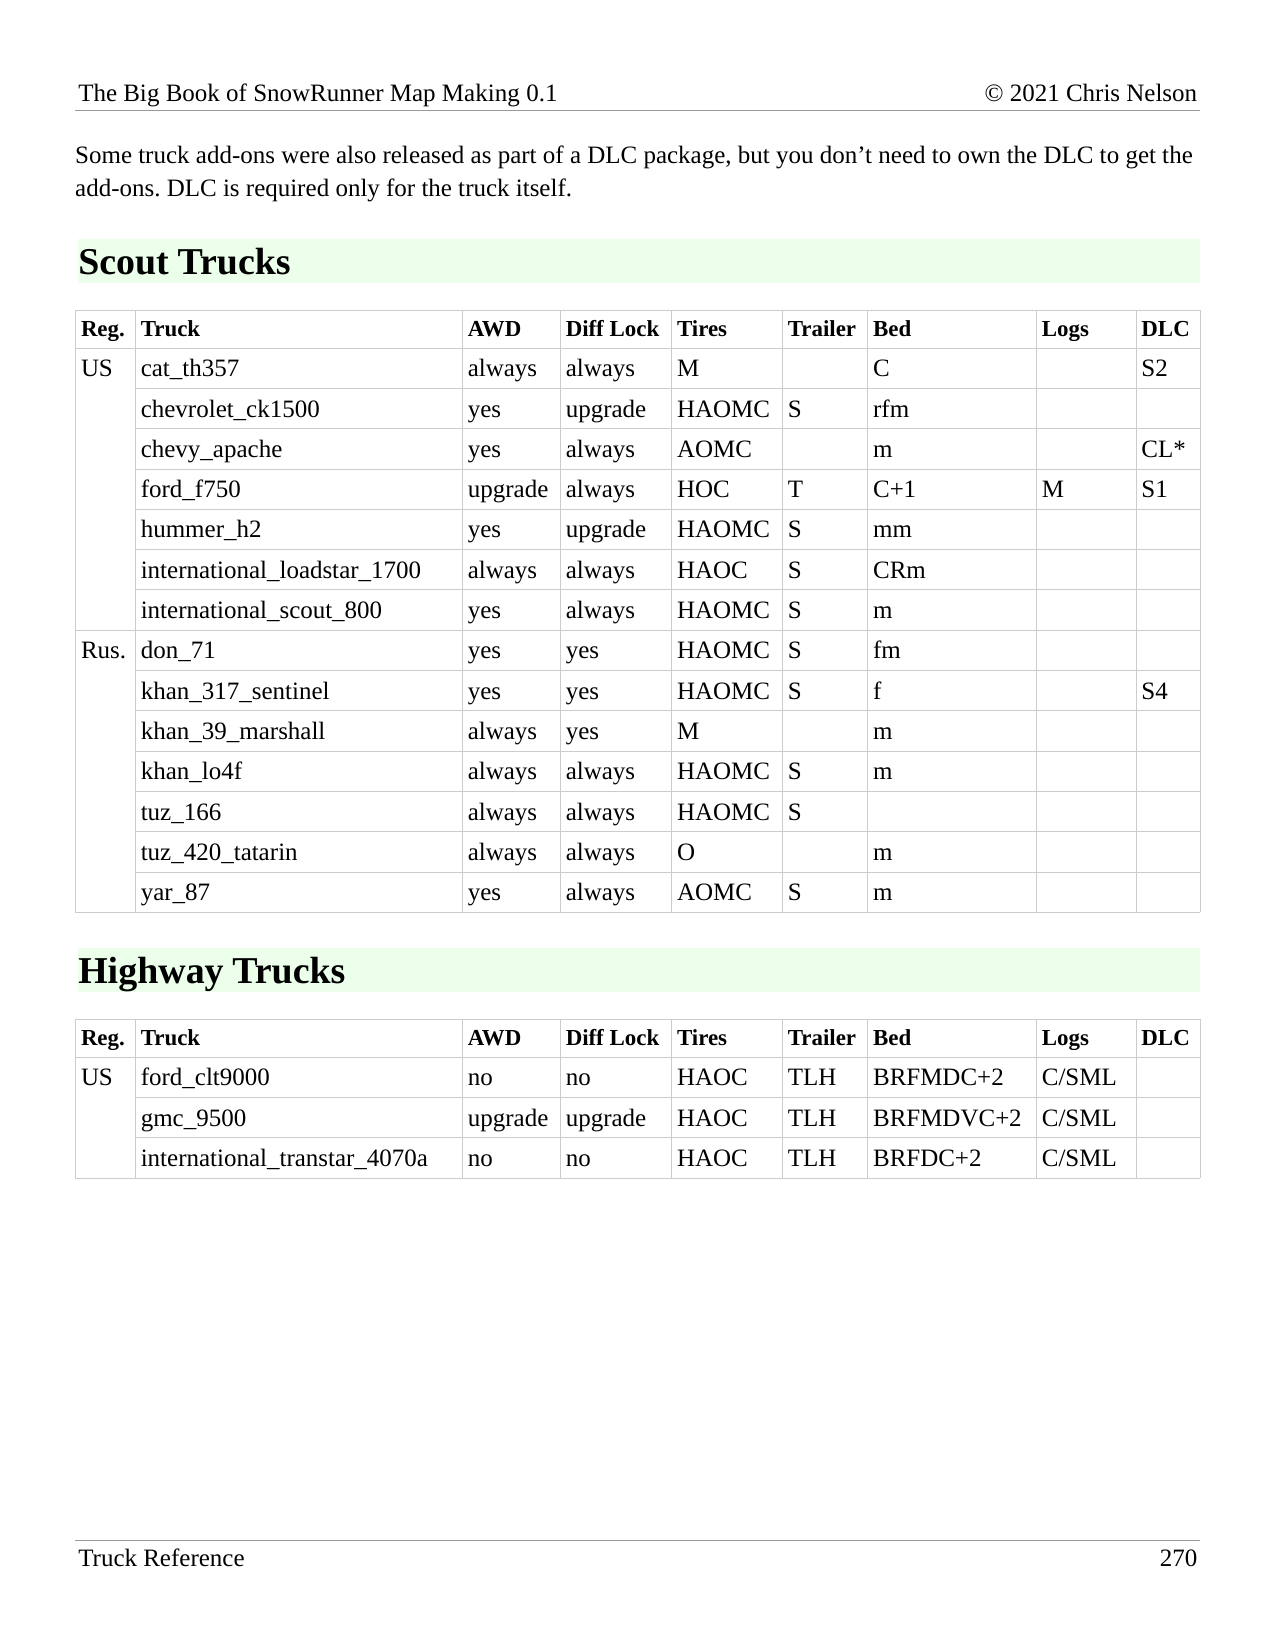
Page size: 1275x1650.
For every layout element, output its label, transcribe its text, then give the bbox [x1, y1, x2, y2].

table_cell upgrade [561, 389, 671, 428]
table_cell [1037, 671, 1136, 710]
table_cell Rus. [76, 631, 135, 670]
table_cell TLH [783, 1138, 867, 1177]
table_cell upgrade [561, 1098, 671, 1137]
table_cell m [868, 752, 1036, 791]
table_cell S [783, 590, 867, 630]
table_header AWD [463, 311, 560, 347]
table_cell AOMC [672, 873, 782, 912]
table_cell [76, 831, 135, 872]
table_cell ford_f750 [136, 470, 462, 509]
table_cell CL* [1137, 429, 1200, 468]
table_cell M [672, 711, 782, 751]
table_cell M [672, 349, 782, 388]
table_cell ford_clt9000 [136, 1058, 462, 1097]
table_cell always [463, 711, 560, 751]
table_cell m [868, 429, 1036, 468]
table_cell CRm [868, 550, 1036, 589]
table_cell international_loadstar_1700 [136, 550, 462, 589]
table_cell HAOMC [672, 631, 782, 670]
table_cell yes [463, 671, 560, 710]
table_cell [76, 549, 135, 589]
table_cell yes [561, 671, 671, 710]
table_cell [1137, 752, 1200, 791]
table_cell khan_317_sentinel [136, 671, 462, 710]
table_cell always [463, 550, 560, 589]
table_cell always [463, 832, 560, 872]
table_cell always [561, 349, 671, 388]
table_cell S [783, 389, 867, 428]
table_cell [76, 791, 135, 831]
table_cell [1037, 631, 1136, 670]
table_cell [76, 509, 135, 549]
table_cell TLH [783, 1058, 867, 1097]
table_cell [1137, 550, 1200, 589]
table_cell no [561, 1138, 671, 1177]
table_cell [76, 1137, 135, 1177]
table_cell [76, 589, 135, 630]
table_cell [1137, 389, 1200, 428]
table_cell S2 [1137, 349, 1200, 388]
table_cell tuz_420_tatarin [136, 832, 462, 872]
table_cell HAOC [672, 1058, 782, 1097]
table_cell [783, 832, 867, 872]
table_cell HAOMC [672, 590, 782, 630]
table_cell [1137, 510, 1200, 549]
table_cell [783, 429, 867, 468]
table_cell always [561, 550, 671, 589]
table_header Truck [136, 311, 462, 347]
table_cell always [463, 349, 560, 388]
table_cell yes [463, 873, 560, 912]
table_cell yes [463, 429, 560, 468]
table_cell AOMC [672, 429, 782, 468]
table_cell [1037, 711, 1136, 751]
table_cell international_transtar_4070a [136, 1138, 462, 1177]
table_cell rfm [868, 389, 1036, 428]
table_cell [1137, 1058, 1200, 1097]
table_cell gmc_9500 [136, 1098, 462, 1137]
table_cell always [561, 470, 671, 509]
table_cell S [783, 873, 867, 912]
table_cell [1037, 510, 1136, 549]
table_cell S [783, 631, 867, 670]
table_cell mm [868, 510, 1036, 549]
table_cell upgrade [463, 470, 560, 509]
table_header Reg. [76, 1020, 135, 1057]
table_cell [76, 428, 135, 468]
table_cell C+1 [868, 470, 1036, 509]
table_cell chevrolet_ck1500 [136, 389, 462, 428]
table_cell khan_39_marshall [136, 711, 462, 751]
table_cell [1137, 832, 1200, 872]
table_cell S4 [1137, 671, 1200, 710]
table_cell S [783, 792, 867, 831]
table_cell no [463, 1138, 560, 1177]
table_cell BRFMDC+2 [868, 1058, 1036, 1097]
table_cell C [868, 349, 1036, 388]
table_cell [1137, 1098, 1200, 1137]
table_cell US [76, 349, 135, 388]
subtitle Scout Trucks [78, 239, 1200, 283]
table_cell yes [463, 510, 560, 549]
table_cell always [463, 752, 560, 791]
table_cell no [561, 1058, 671, 1097]
table_cell TLH [783, 1098, 867, 1137]
table_cell always [561, 590, 671, 630]
table_header AWD [463, 1020, 560, 1057]
table_cell HAOMC [672, 510, 782, 549]
table_cell hummer_h2 [136, 510, 462, 549]
table_cell m [868, 711, 1036, 751]
table_header Bed [868, 1020, 1036, 1057]
table_cell fm [868, 631, 1036, 670]
table_cell HAOMC [672, 792, 782, 831]
table_cell O [672, 832, 782, 872]
table_cell always [561, 873, 671, 912]
table_cell [1037, 792, 1136, 831]
table_cell m [868, 832, 1036, 872]
table_cell US [76, 1058, 135, 1097]
table_cell cat_th357 [136, 349, 462, 388]
table_header DLC [1137, 311, 1200, 347]
table_cell [1037, 832, 1136, 872]
table_cell T [783, 470, 867, 509]
text Some truck add-ons were also released as part of a DLC package, but you don’t need to own the DLC to get the add-ons. DLC is required only for the truck itself. [75, 140, 1200, 202]
table_header Trailer [783, 311, 867, 347]
table_cell always [561, 832, 671, 872]
table_cell yes [561, 711, 671, 751]
table_cell [1137, 711, 1200, 751]
table_cell C/SML [1037, 1098, 1136, 1137]
table_cell [868, 792, 1036, 831]
table_cell S1 [1137, 470, 1200, 509]
table_cell S [783, 752, 867, 791]
table_cell [76, 751, 135, 791]
table_cell [1037, 550, 1136, 589]
table_cell [1137, 590, 1200, 630]
table_header DLC [1137, 1020, 1200, 1057]
table_header Reg. [76, 311, 135, 347]
table_cell C/SML [1037, 1138, 1136, 1177]
table_cell C/SML [1037, 1058, 1136, 1097]
table_cell khan_lo4f [136, 752, 462, 791]
table_cell HAOC [672, 550, 782, 589]
table_cell HAOMC [672, 671, 782, 710]
table_header Tires [672, 311, 782, 347]
table_cell BRFDC+2 [868, 1138, 1036, 1177]
table_cell always [561, 429, 671, 468]
table_cell yar_87 [136, 873, 462, 912]
table_cell HAOMC [672, 752, 782, 791]
table_cell [76, 1097, 135, 1137]
table_cell upgrade [463, 1098, 560, 1137]
table_cell always [561, 752, 671, 791]
table_cell HAOC [672, 1138, 782, 1177]
table_cell M [1037, 470, 1136, 509]
table_cell [76, 469, 135, 509]
table_cell [1037, 752, 1136, 791]
table_header Bed [868, 311, 1036, 347]
table_cell international_scout_800 [136, 590, 462, 630]
table_cell [76, 872, 135, 912]
table_cell S [783, 550, 867, 589]
table_cell [1137, 631, 1200, 670]
table_cell yes [463, 631, 560, 670]
table_cell chevy_apache [136, 429, 462, 468]
table_cell always [463, 792, 560, 831]
table_cell always [561, 792, 671, 831]
table_header Logs [1037, 311, 1136, 347]
table_cell [1037, 873, 1136, 912]
table_header Diff Lock [561, 1020, 671, 1057]
table_cell m [868, 873, 1036, 912]
table_cell [1137, 873, 1200, 912]
table_cell yes [463, 590, 560, 630]
subtitle Highway Trucks [78, 948, 1200, 992]
table_cell HAOMC [672, 389, 782, 428]
table_cell [1137, 1138, 1200, 1177]
table_cell tuz_166 [136, 792, 462, 831]
table_cell [1037, 429, 1136, 468]
table_cell S [783, 510, 867, 549]
table_cell HOC [672, 470, 782, 509]
table_cell [783, 711, 867, 751]
table_cell m [868, 590, 1036, 630]
table_header Logs [1037, 1020, 1136, 1057]
table_header Trailer [783, 1020, 867, 1057]
table_cell [1137, 792, 1200, 831]
table_cell [76, 710, 135, 751]
table_cell don_71 [136, 631, 462, 670]
table_header Tires [672, 1020, 782, 1057]
table_cell [76, 670, 135, 710]
table_header Diff Lock [561, 311, 671, 347]
table_cell [1037, 349, 1136, 388]
table_cell yes [561, 631, 671, 670]
table_cell [76, 388, 135, 428]
table_header Truck [136, 1020, 462, 1057]
table_cell [783, 349, 867, 388]
table_cell yes [463, 389, 560, 428]
table_cell HAOC [672, 1098, 782, 1137]
table_cell S [783, 671, 867, 710]
table_cell no [463, 1058, 560, 1097]
table_cell BRFMDVC+2 [868, 1098, 1036, 1137]
table_cell [1037, 590, 1136, 630]
table_cell [1037, 389, 1136, 428]
table_cell f [868, 671, 1036, 710]
table_cell upgrade [561, 510, 671, 549]
